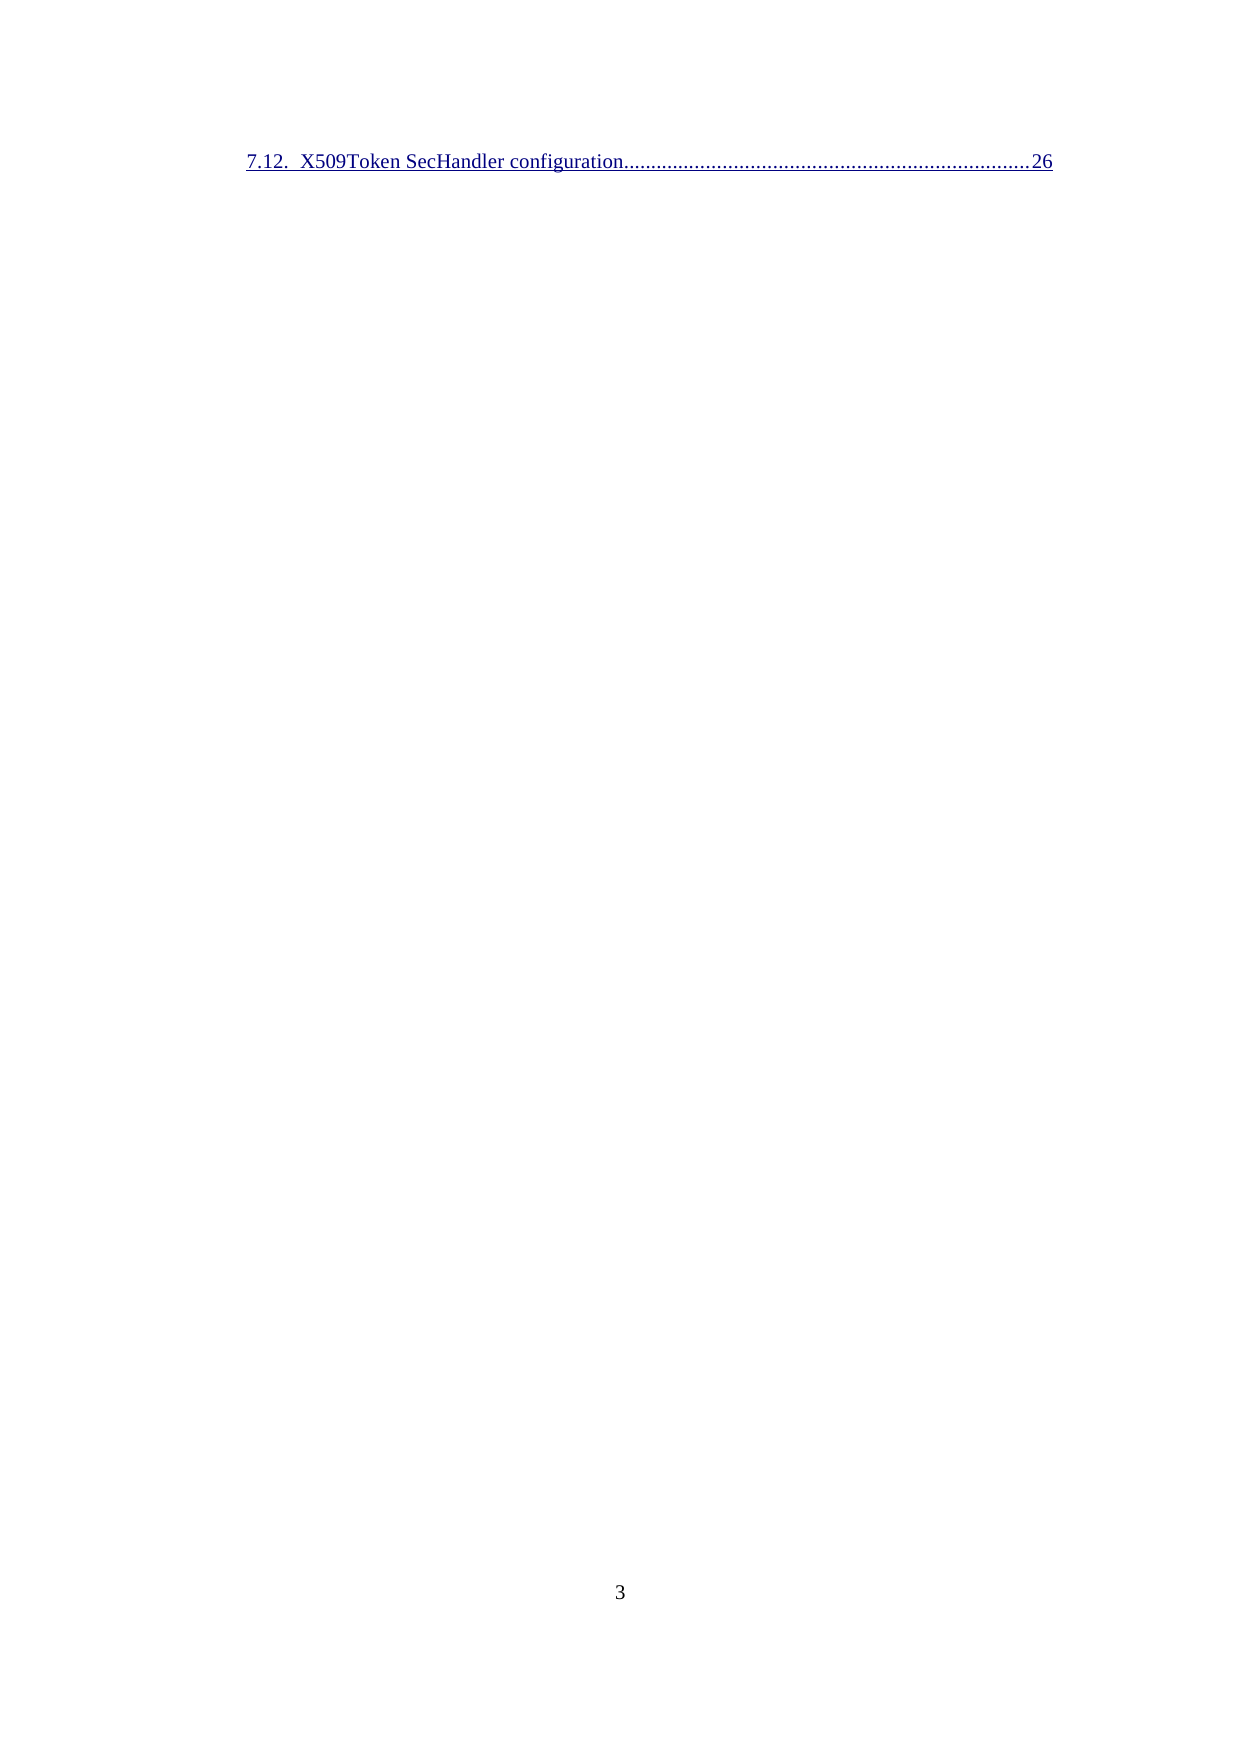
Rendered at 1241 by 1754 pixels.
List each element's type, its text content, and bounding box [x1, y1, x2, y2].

text 7.12. X509Token SecHandler configuration 26 [246, 150, 1053, 170]
